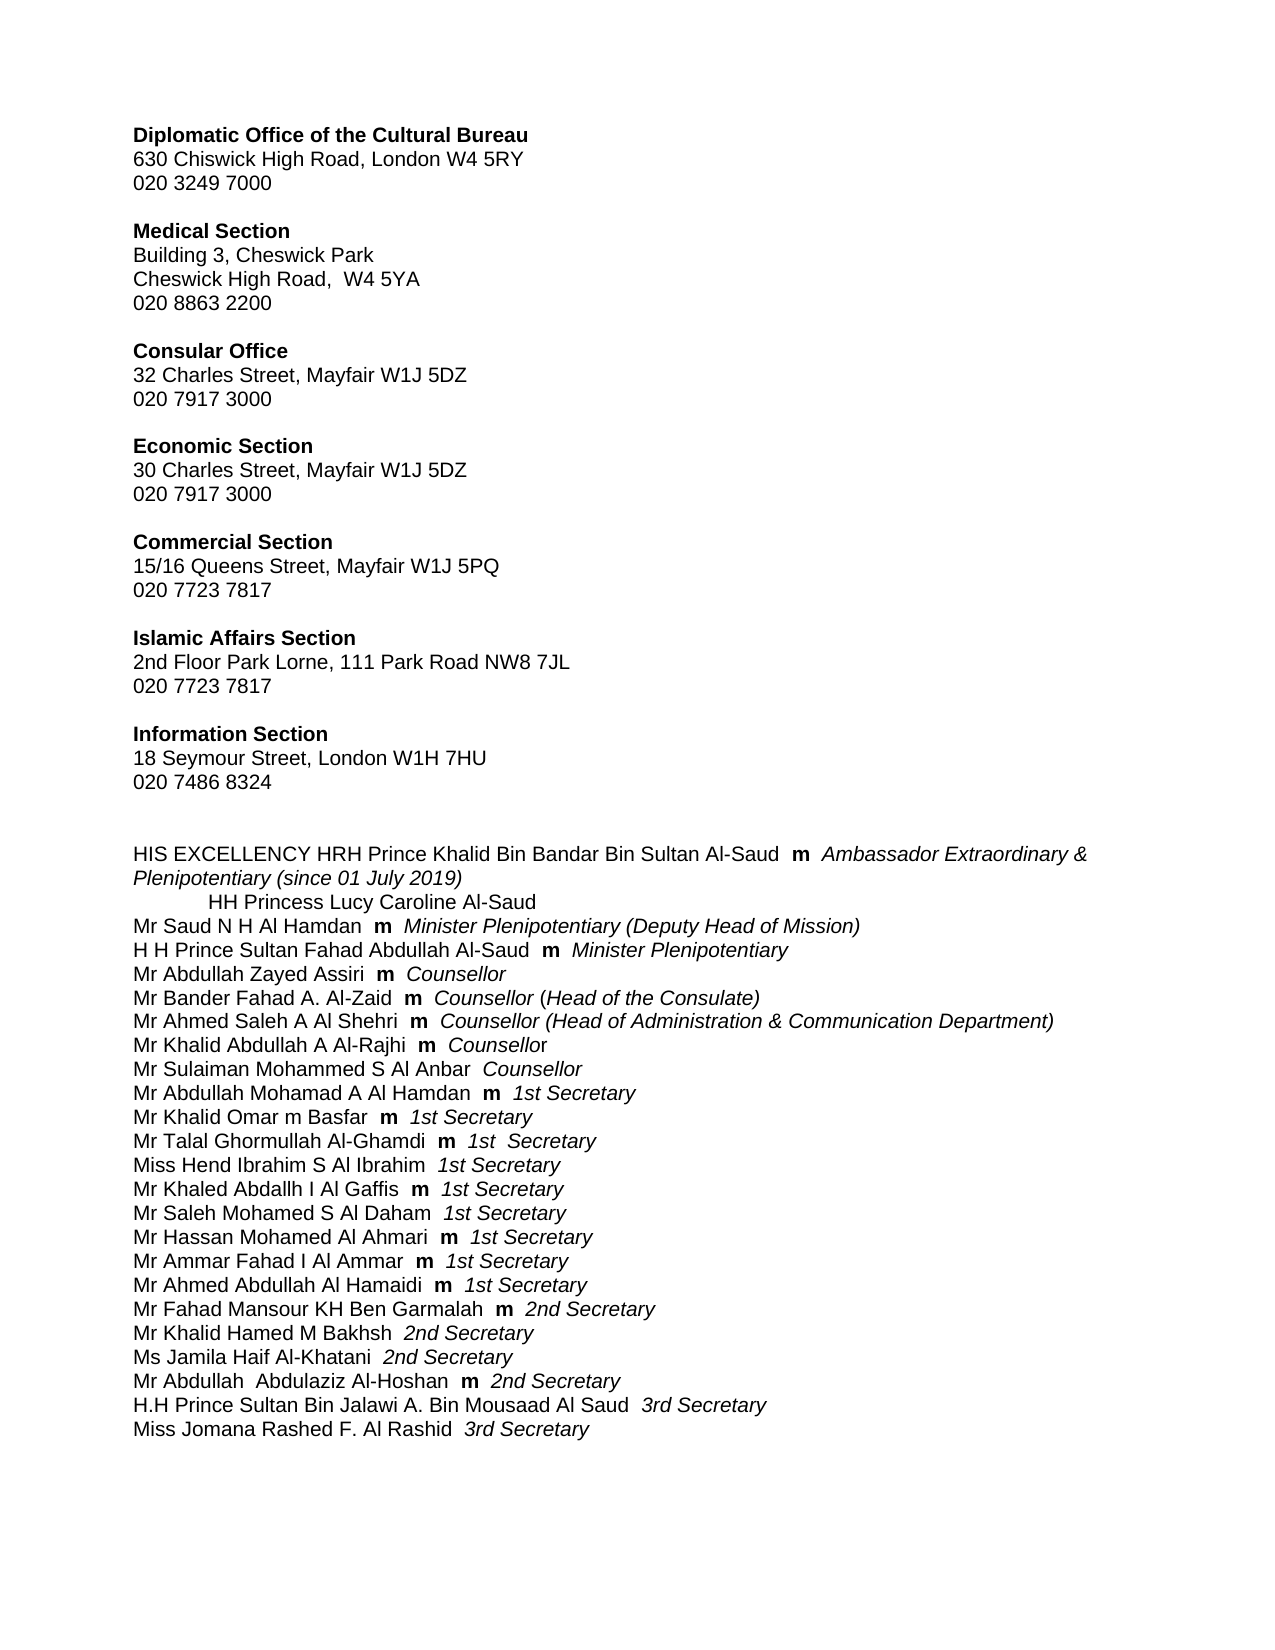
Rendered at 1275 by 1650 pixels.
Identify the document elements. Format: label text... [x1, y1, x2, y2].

text HH Princess Lucy Caroline Al-Saud [133, 889, 1181, 913]
text Mr Hassan Mohamed Al Ahmari m 1st Secretary [133, 1225, 1181, 1249]
text Mr Khalid Omar m Basfar m 1st Secretary Mr Talal Ghormullah Al-Ghamdi m 1st Secretary [133, 1105, 1181, 1153]
text 020 7486 8324 [133, 770, 1181, 794]
text Mr Fahad Mansour KH Ben Garmalah m 2nd Secretary [133, 1297, 1181, 1321]
text 32 Charles Street, Mayfair W1J 5DZ [133, 362, 1181, 386]
text Mr Sulaiman Mohammed S Al Anbar Counsellor [133, 1057, 1181, 1081]
text Mr Ahmed Abdullah Al Hamaidi m 1st Secretary [133, 1273, 1181, 1297]
text Mr Saud N H Al Hamdan m Minister Plenipotentiary (Deputy Head of Mission) [133, 913, 1181, 937]
text Miss Hend Ibrahim S Al Ibrahim 1st Secretary [133, 1153, 1181, 1177]
text Mr Khaled Abdallh I Al Gaffis m 1st Secretary [133, 1177, 1181, 1201]
text 30 Charles Street, Mayfair W1J 5DZ [133, 458, 1181, 482]
text 020 7917 3000 [133, 386, 1181, 410]
text Consular Office [133, 338, 1181, 362]
text 020 3249 7000 [133, 171, 1181, 195]
text Ms Jamila Haif Al-Khatani 2nd Secretary [133, 1345, 1181, 1369]
text Mr Ammar Fahad I Al Ammar m 1st Secretary [133, 1249, 1181, 1273]
text H.H Prince Sultan Bin Jalawi A. Bin Mousaad Al Saud 3rd Secretary Miss Jomana Rashed F. Al Rashid 3rd Secretary [133, 1393, 1181, 1441]
text 020 7723 7817 [133, 578, 1181, 602]
text H H Prince Sultan Fahad Abdullah Al-Saud m Minister Plenipotentiary Mr Abdullah Zayed Assiri m Counsellor Mr Bander Fahad A. Al-Zaid m Counsellor (Head of the Consulate) [133, 937, 1181, 1009]
text 18 Seymour Street, London W1H 7HU [133, 746, 1181, 770]
text Islamic Affairs Section [133, 626, 1181, 650]
text Mr Khalid Abdullah A Al-Rajhi m Counsellor [133, 1033, 1181, 1057]
text Economic Section [133, 434, 1181, 458]
text 020 7723 7817 [133, 674, 1181, 698]
text HIS EXCELLENCY HRH Prince Khalid Bin Bandar Bin Sultan Al-Saud m Ambassador Extraordinary & Plenipotentiary (since 01 July 2019) [133, 842, 1181, 889]
text Diplomatic Office of the Cultural Bureau [133, 123, 1181, 147]
text 630 Chiswick High Road, London W4 5RY [133, 147, 1181, 171]
text Mr Saleh Mohamed S Al Daham 1st Secretary [133, 1201, 1181, 1225]
text Mr Abdullah Abdulaziz Al-Hoshan m 2nd Secretary [133, 1369, 1181, 1393]
text Mr Khalid Hamed M Bakhsh 2nd Secretary [133, 1321, 1181, 1345]
text Mr Abdullah Mohamad A Al Hamdan m 1st Secretary [133, 1081, 1181, 1105]
text Mr Ahmed Saleh A Al Shehri m Counsellor (Head of Administration & Communication Department) [133, 1009, 1181, 1033]
text Commercial Section [133, 530, 1181, 554]
text 2nd Floor Park Lorne, 111 Park Road NW8 7JL [133, 650, 1181, 674]
text Cheswick High Road, W4 5YA [133, 267, 1181, 291]
text Information Section [133, 722, 1181, 746]
text Building 3, Cheswick Park [133, 243, 1181, 267]
text 020 8863 2200 [133, 291, 1181, 314]
text 020 7917 3000 [133, 482, 1181, 506]
text Medical Section [133, 219, 1181, 243]
text 15/16 Queens Street, Mayfair W1J 5PQ [133, 554, 1181, 578]
